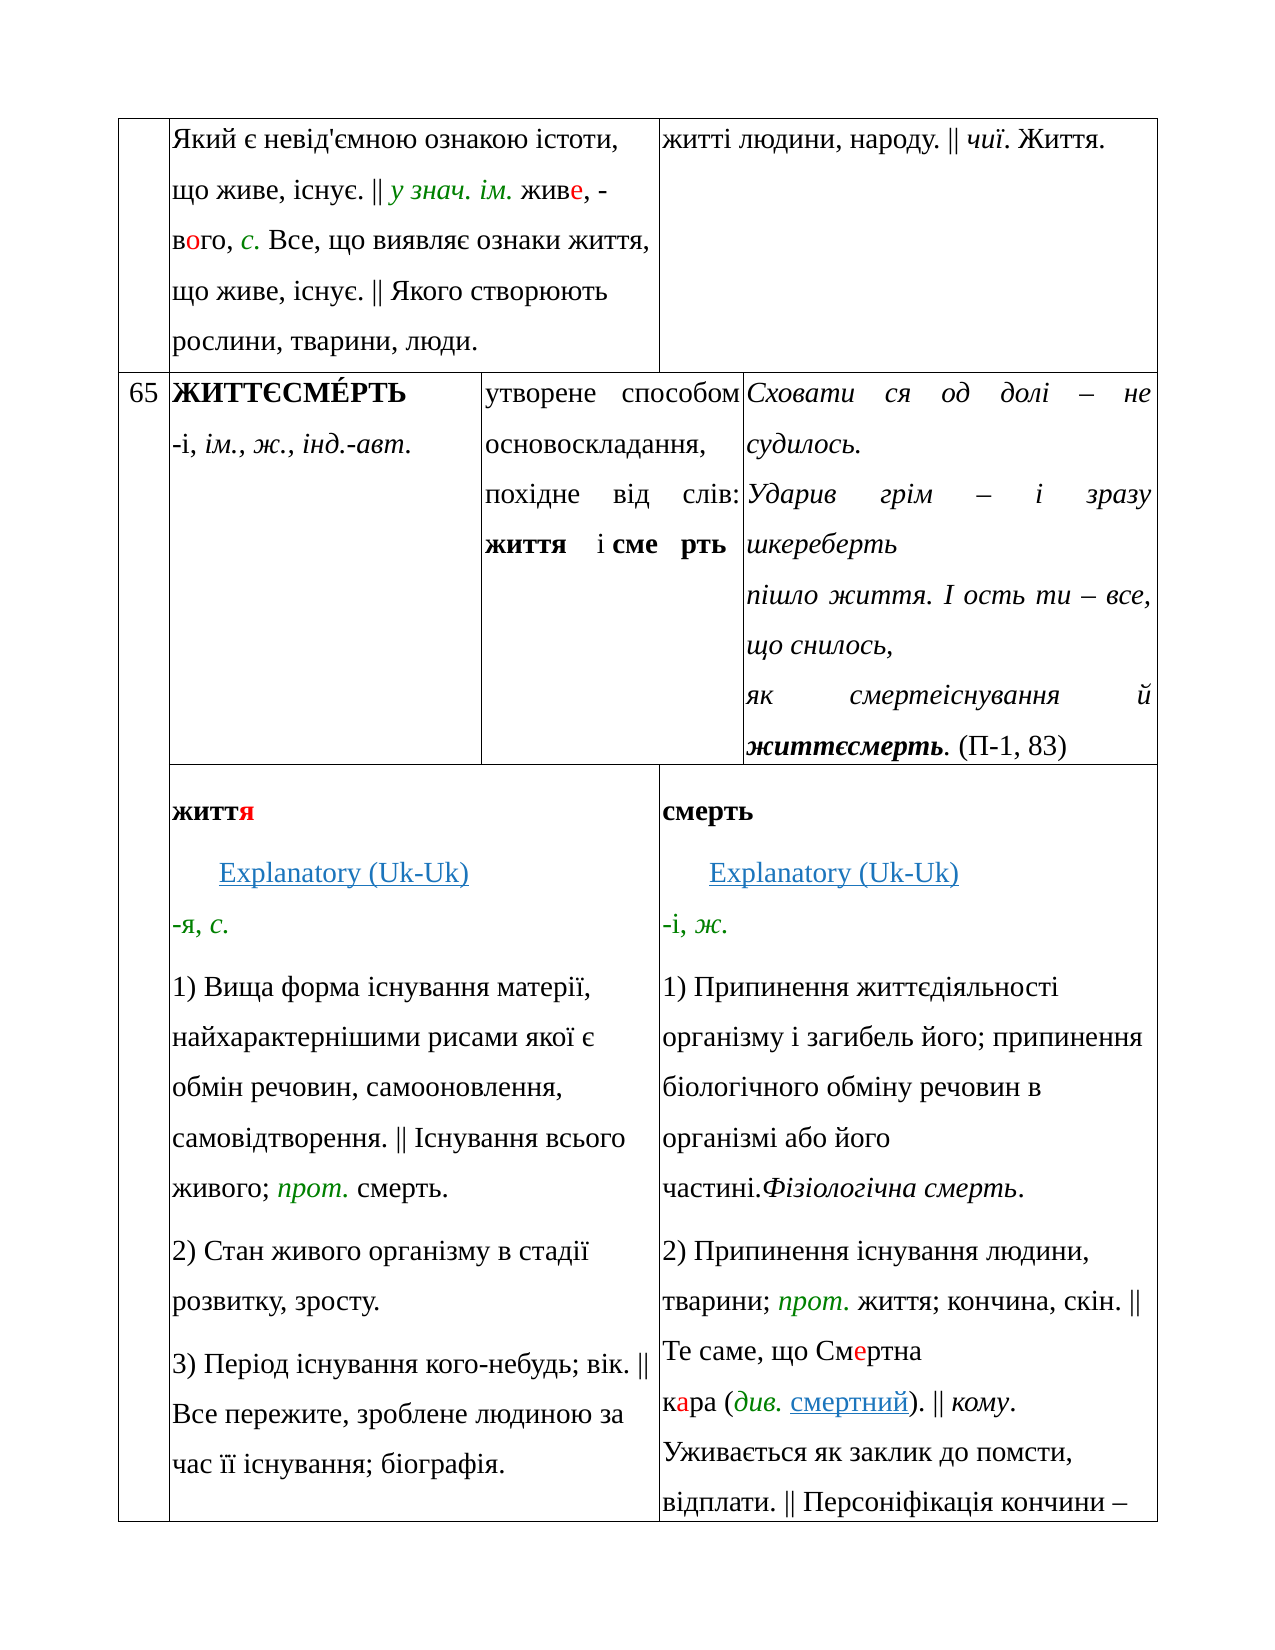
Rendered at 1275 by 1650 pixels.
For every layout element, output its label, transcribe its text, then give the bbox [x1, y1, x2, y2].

table_cell житті людини, народу. || чиї. Життя. [660, 119, 1157, 372]
table_cell життя Explanatory (Uk-Uk) -я, с. 1) Вища форма існування матерії, найхарактернішими рисами якої є обмін речовин, самооновлення, самовідтворення. || Існування всього живого; прот. смерть. 2) Стан живого організму в стадії розвитку, зросту. 3) Період існування кого-небудь; вік. || Все пережите, зроблене людиною за час її існування; біографія. [170, 765, 659, 1521]
table_cell Життєсмéрть -і, ім., ж., інд.-авт. [170, 373, 481, 764]
table_cell Сховати ся од долі – не судилось. Ударив грім – і зразу шкереберть пішло життя. І ость ти – все, що снилось, як смертеіснування й життєсмерть. (П‑1, 83) [744, 373, 1157, 764]
table_cell [119, 119, 169, 372]
table_cell утворене способом основоскладання, похідне від слів: життя і смерть [482, 373, 743, 764]
table_cell 65 [119, 373, 169, 1521]
table_cell Який є невід'ємною ознакою істоти, що живе, існує. || у знач. ім. живе, -вого, с. Все, що виявляє ознаки життя, що живе, існує. || Якого створюють рослини, тварини, люди. [170, 119, 659, 372]
table_cell смерть Explanatory (Uk-Uk) -і, ж. 1) Припинення життєдіяльності організму і загибель його; припинення біологічного обміну речовин в організмі або його частині.Фізіологічна смерть. 2) Припинення існування людини, тварини; прот. життя; кончина, скін. || Те саме, що Смертна кара (див. смертний). || кому. Уживається як заклик до помсти, відплати. || Персоніфікація кончини – [660, 765, 1157, 1521]
